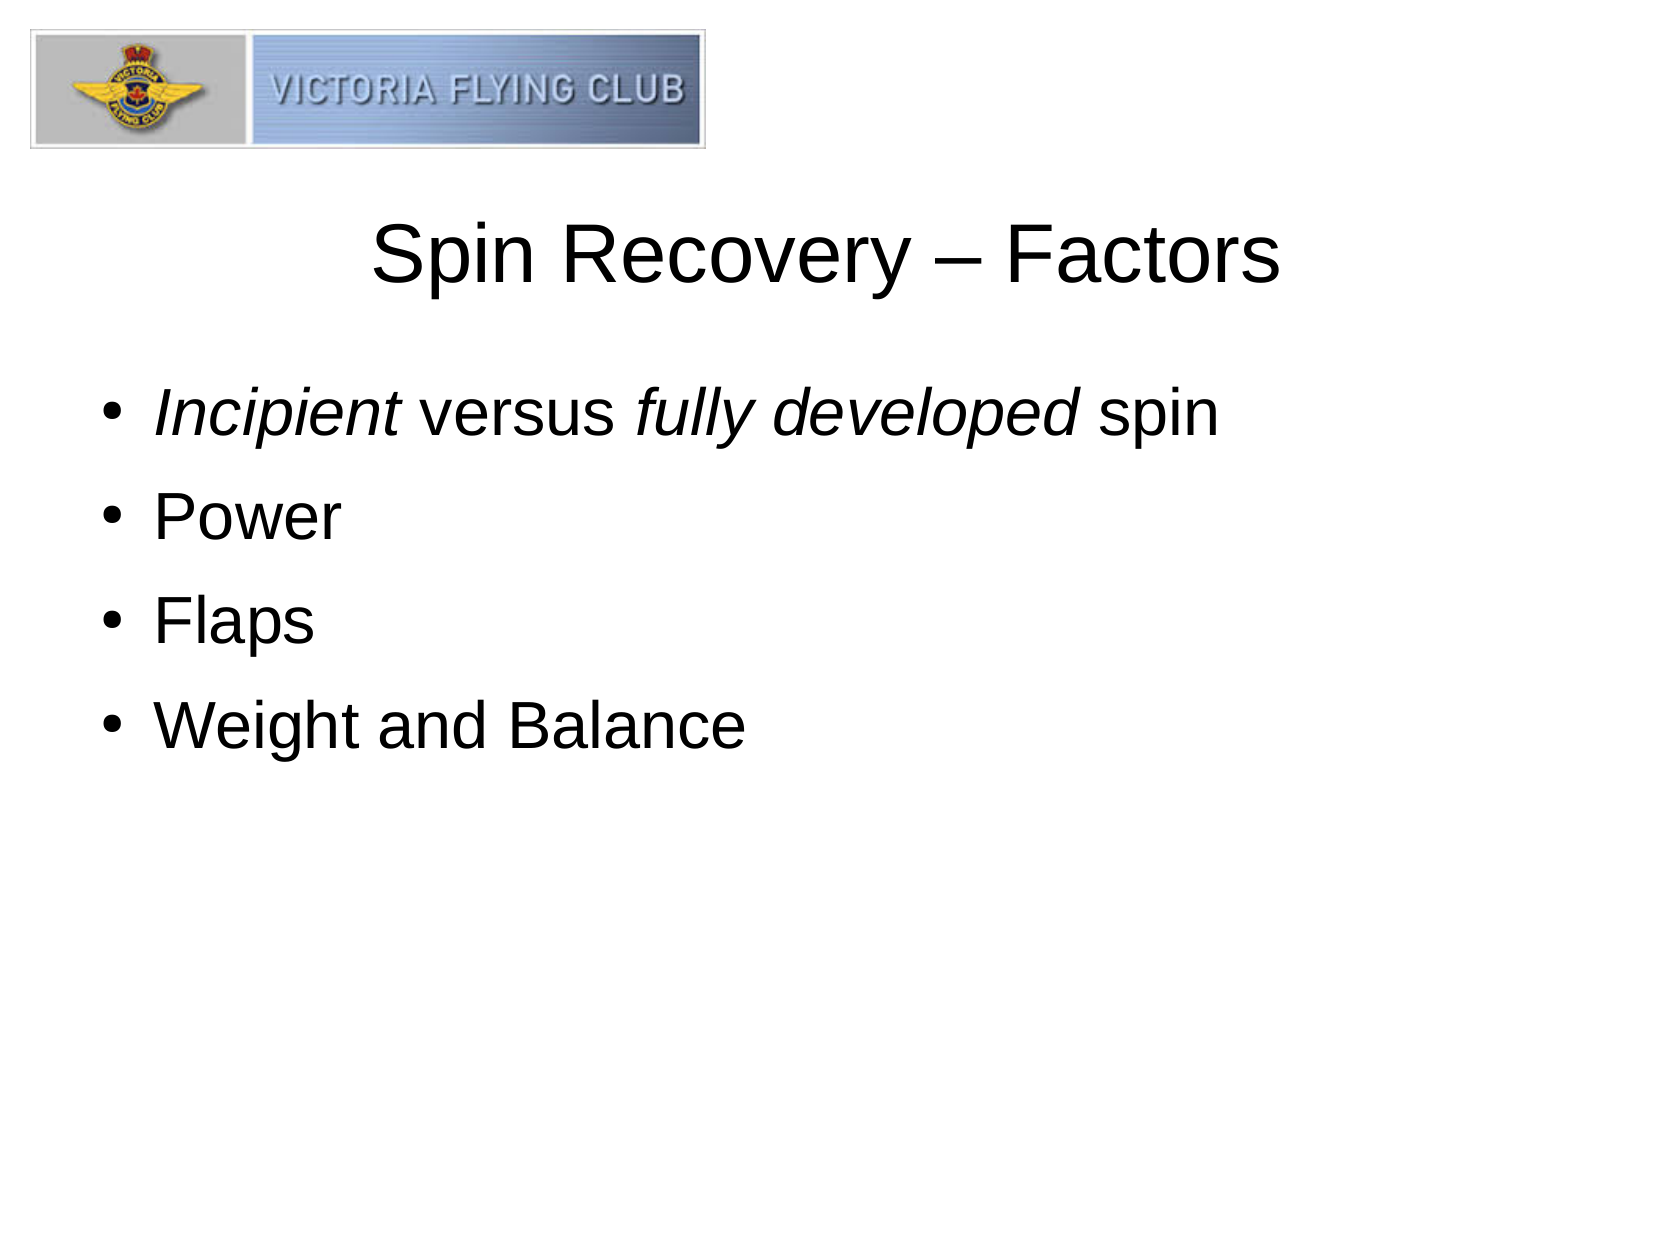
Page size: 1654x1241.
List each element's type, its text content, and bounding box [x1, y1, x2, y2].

picture [30, 29, 706, 149]
title Spin Recovery – Factors [82, 150, 1571, 358]
list Incipient versus fully developed spin Power Flaps Weight and Balance [82, 375, 1571, 1095]
